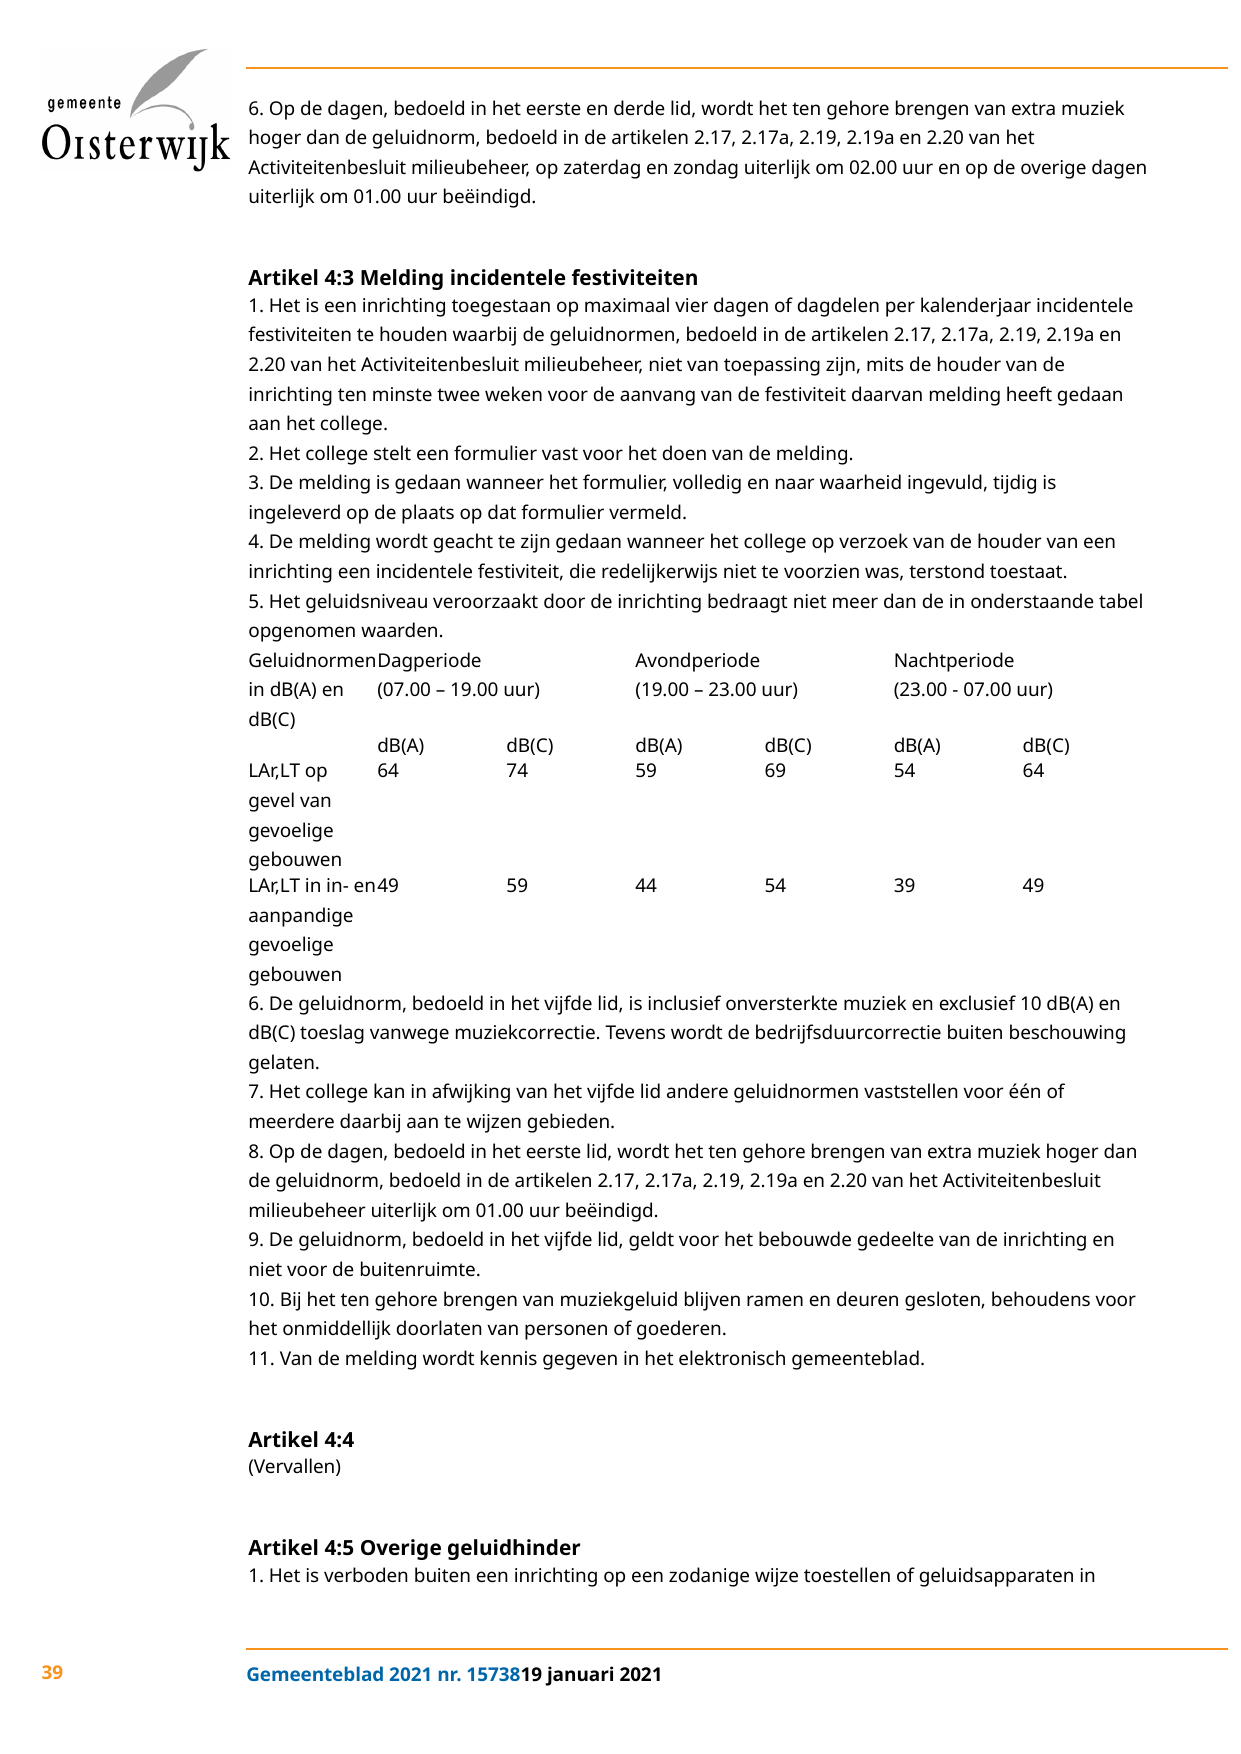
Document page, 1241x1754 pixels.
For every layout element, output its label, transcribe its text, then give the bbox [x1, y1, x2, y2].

table_cell dB(C) [506, 732, 635, 758]
table_header Nachtperiode (23.00 - 07.00 uur) [894, 647, 1152, 732]
text 8. Op de dagen, bedoeld in het eerste lid, wordt het ten gehore brengen van extra muziek hoger dan de geluidnorm, bedoeld in de artikelen 2.17, 2.17a, 2.19, 2.19a en 2.20 van het Activiteitenbesluit milieubeheer uiterlijk om 01.00 uur beëindigd. [248, 1138, 1152, 1223]
text 6. De geluidnorm, bedoeld in het vijfde lid, is inclusief onversterkte muziek en exclusief 10 dB(A) en dB(C) toeslag vanwege muziekcorrectie. Tevens wordt de bedrijfsduurcorrectie buiten beschouwing gelaten. [248, 990, 1152, 1075]
table_cell 54 [764, 872, 893, 987]
table_cell dB(A) [635, 732, 764, 758]
picture [41, 47, 231, 172]
text 9. De geluidnorm, bedoeld in het vijfde lid, geldt voor het bebouwde gedeelte van de inrichting en niet voor de buitenruimte. [248, 1227, 1152, 1282]
table_header Geluidnormen in dB(A) en dB(C) [248, 647, 377, 732]
table_cell LAr,LT in in- en aanpandige gevoelige gebouwen [248, 872, 377, 987]
table_header Avondperiode (19.00 – 23.00 uur) [635, 647, 893, 732]
table_cell 69 [764, 758, 893, 872]
table_cell dB(C) [1023, 732, 1152, 758]
text (Vervallen) [248, 1453, 1152, 1479]
table_cell 49 [1023, 872, 1152, 987]
text 3. De melding is gedaan wanneer het formulier, volledig en naar waarheid ingevuld, tijdig is ingeleverd op de plaats op dat formulier vermeld. [248, 469, 1152, 525]
table_cell LAr,LT op gevel van gevoelige gebouwen [248, 758, 377, 872]
table_cell 39 [894, 872, 1022, 987]
table_cell 44 [635, 872, 764, 987]
table_cell dB(C) [764, 732, 893, 758]
table_cell 64 [1023, 758, 1152, 872]
table_cell 74 [506, 758, 635, 872]
table_cell 59 [506, 872, 635, 987]
text 11. Van de melding wordt kennis gegeven in het elektronisch gemeenteblad. [248, 1345, 1152, 1371]
text 10. Bij het ten gehore brengen van muziekgeluid blijven ramen en deuren gesloten, behoudens voor het onmiddellijk doorlaten van personen of goederen. [248, 1286, 1152, 1341]
text 1. Het is verboden buiten een inrichting op een zodanige wijze toestellen of geluidsapparaten in [248, 1562, 1152, 1587]
table_cell 59 [635, 758, 764, 872]
text 6. Op de dagen, bedoeld in het eerste en derde lid, wordt het ten gehore brengen van extra muziek hoger dan de geluidnorm, bedoeld in de artikelen 2.17, 2.17a, 2.19, 2.19a en 2.20 van het Activiteitenbesluit milieubeheer, op zaterdag en zondag uiterlijk om 02.00 uur en op de overige dagen uiterlijk om 01.00 uur beëindigd. [248, 95, 1152, 209]
text Artikel 4:3 Melding incidentele festiviteiten [248, 263, 1152, 292]
text 4. De melding wordt geacht te zijn gedaan wanneer het college op verzoek van de houder van een inrichting een incidentele festiviteit, die redelijkerwijs niet te voorzien was, terstond toestaat. [248, 529, 1152, 584]
table_cell 49 [377, 872, 506, 987]
table_cell dB(A) [894, 732, 1022, 758]
text Artikel 4:4 [248, 1425, 1152, 1453]
text 5. Het geluidsniveau veroorzaakt door de inrichting bedraagt niet meer dan de in onderstaande tabel opgenomen waarden. [248, 588, 1152, 643]
text 2. Het college stelt een formulier vast voor het doen van de melding. [248, 440, 1152, 466]
text 7. Het college kan in afwijking van het vijfde lid andere geluidnormen vaststellen voor één of meerdere daarbij aan te wijzen gebieden. [248, 1079, 1152, 1134]
table_cell [248, 732, 377, 758]
table_header Dagperiode (07.00 – 19.00 uur) [377, 647, 635, 732]
table_cell 64 [377, 758, 506, 872]
table_cell 54 [894, 758, 1022, 872]
text Artikel 4:5 Overige geluidhinder [248, 1533, 1152, 1562]
table_cell dB(A) [377, 732, 506, 758]
text 1. Het is een inrichting toegestaan op maximaal vier dagen of dagdelen per kalenderjaar incidentele festiviteiten te houden waarbij de geluidnormen, bedoeld in de artikelen 2.17, 2.17a, 2.19, 2.19a en 2.20 van het Activiteitenbesluit milieubeheer, niet van toepassing zijn, mits de houder van de inrichting ten minste twee weken voor de aanvang van de festiviteit daarvan melding heeft gedaan aan het college. [248, 292, 1152, 436]
